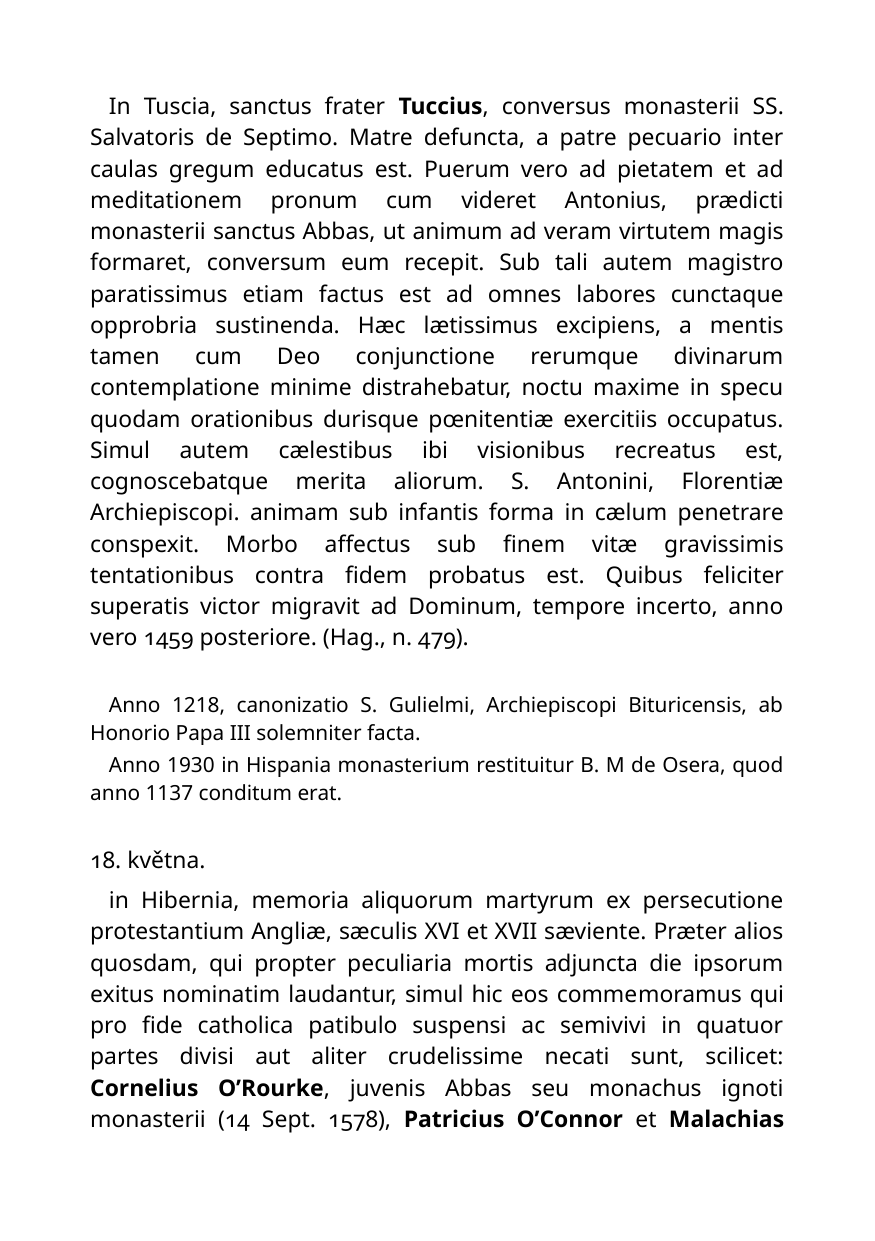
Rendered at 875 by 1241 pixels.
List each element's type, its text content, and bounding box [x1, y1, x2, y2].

text in Hibernia, memoria aliquorum martyrum ex persecutione protestantium Angliæ, sæculis XVI et XVII sæviente. Præter alios quosdam, qui propter peculiaria mortis adjuncta die ipsorum exitus nominatim laudantur, simul hic eos comme­moramus qui pro fide catholica patibulo suspensi ac semivivi in quatuor partes divisi aut aliter crudelissime necati sunt, scilicet: Cornelius O’Rourke, juvenis Abbas seu monachus ignoti monasterii (14 Sept. 1578), Patricius O’Connor et Malachias [90, 884, 784, 1134]
text Anno 1930 in Hispania monasterium restituitur B. M de Osera, quod anno 1137 conditum erat. [90, 750, 784, 807]
text Anno 1218, canonizatio S. Gulielmi, Archiepiscopi Bituricensis, ab Honorio Papa III solemniter facta. [90, 690, 784, 747]
text In Tuscia, sanctus frater Tuccius, conversus monasterii SS. Salvatoris de Septimo. Matre defuncta, a patre pecuario inter caulas gregum educatus est. Puerum vero ad pietatem et ad meditationem pronum cum videret Antonius, prædicti monasterii sanctus Abbas, ut animum ad veram virtutem magis formaret, conversum eum recepit. Sub tali autem magistro paratissimus etiam factus est ad omnes labores cunctaque opprobria sustinenda. Hæc lætissimus excipiens, a mentis tamen cum Deo conjunctione rerumque divinarum contemplatione minime distrahebatur, noctu maxime in specu quodam orationibus durisque pœnitentiæ exercitiis occupatus. Simul autem cælestibus ibi visionibus recreatus est, cognoscebatque merita aliorum. S. Antonini, Florentiæ Archiepiscopi. animam sub infantis forma in cælum penetrare con­spexit. Morbo affectus sub finem vitæ gravissimis tentationibus contra fidem probatus est. Quibus feliciter superatis victor migravit ad Dominum, tempore incerto, anno vero 1459 posteriore. (Hag., n. 479). [90, 90, 784, 652]
text 18. května. [90, 844, 784, 875]
